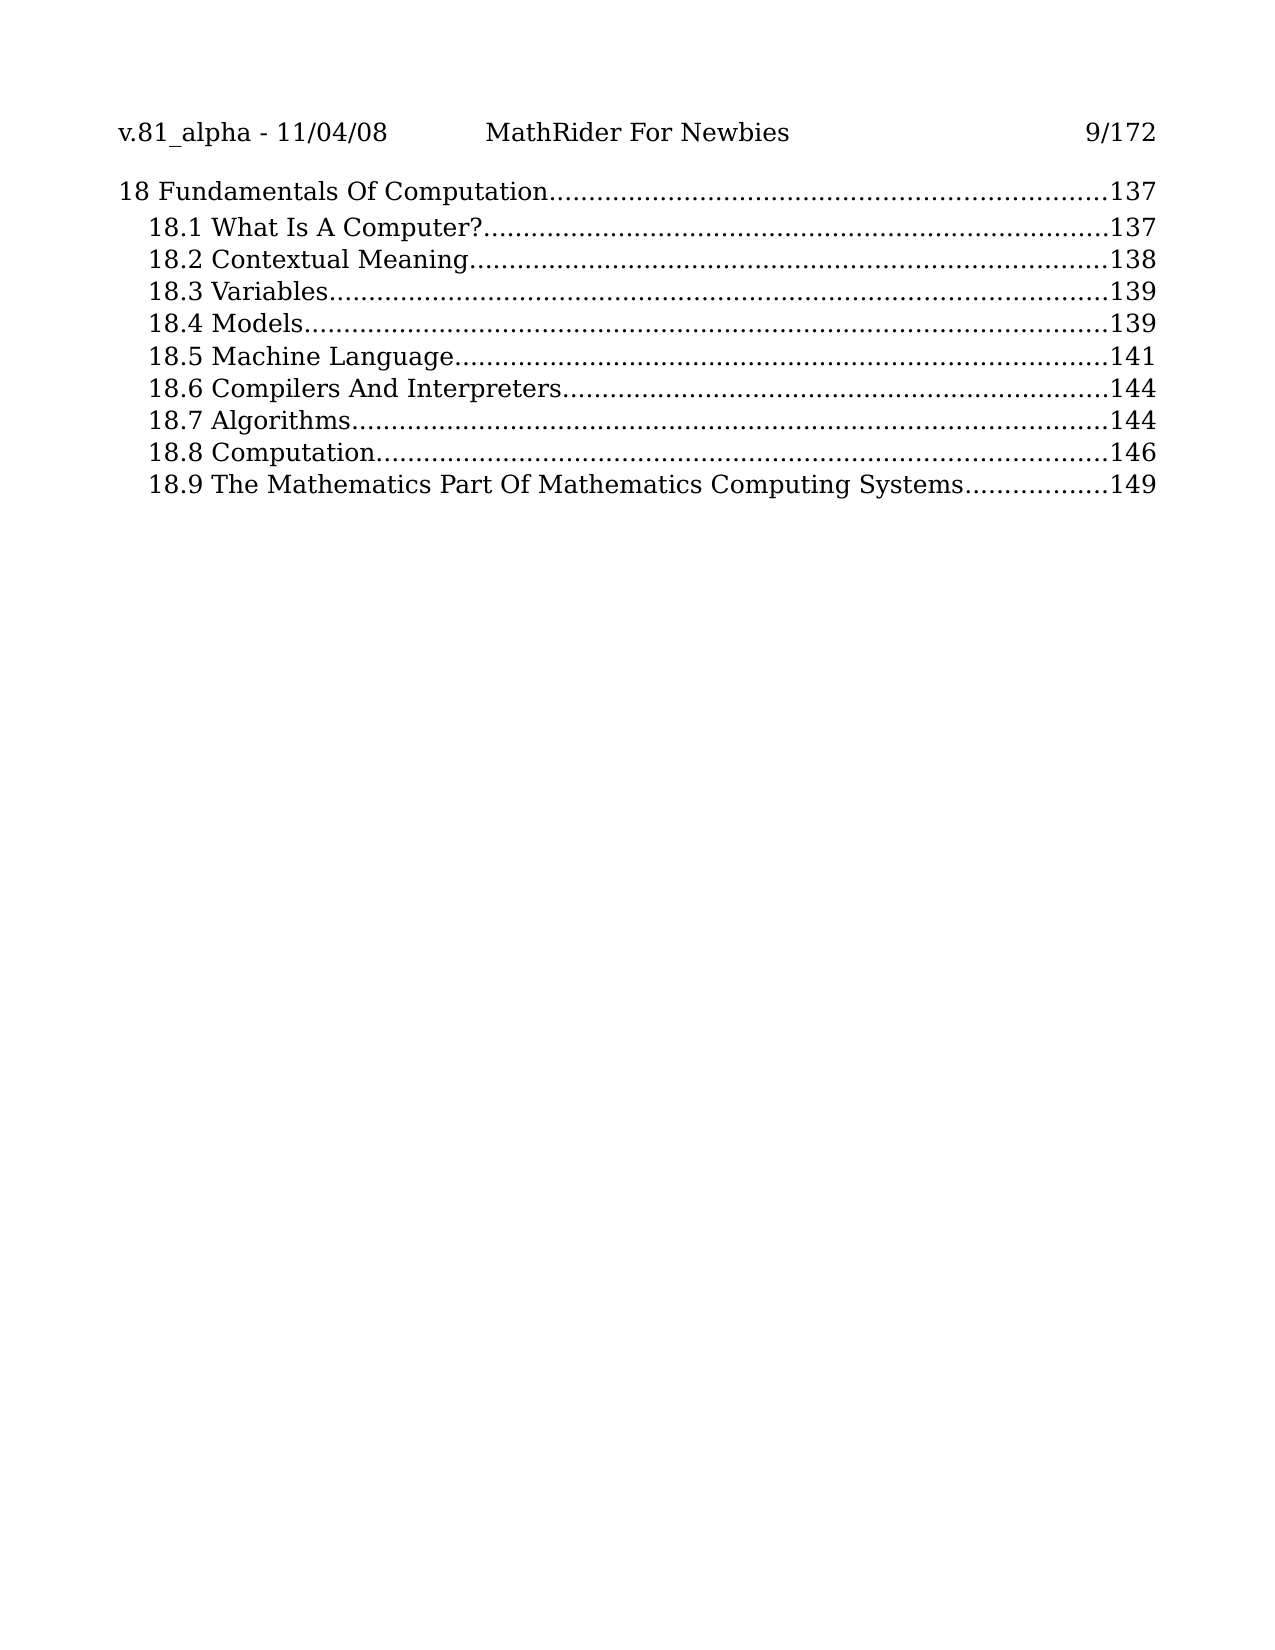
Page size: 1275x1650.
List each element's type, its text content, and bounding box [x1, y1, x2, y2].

text 18.3 Variables 139 [148, 278, 1157, 307]
text 18 Fundamentals Of Computation 137 [118, 177, 1157, 206]
text 18.5 Machine Language 141 [148, 342, 1157, 371]
text 18.4 Models 139 [148, 310, 1157, 339]
text 18.1 What Is A Computer? 137 [148, 213, 1157, 243]
text 18.2 Contextual Meaning 138 [148, 246, 1157, 275]
text 18.6 Compilers And Interpreters 144 [148, 374, 1157, 403]
text 18.9 The Mathematics Part Of Mathematics Computing Systems 149 [148, 470, 1157, 499]
text 18.7 Algorithms 144 [148, 406, 1157, 435]
text 18.8 Computation 146 [148, 438, 1157, 467]
